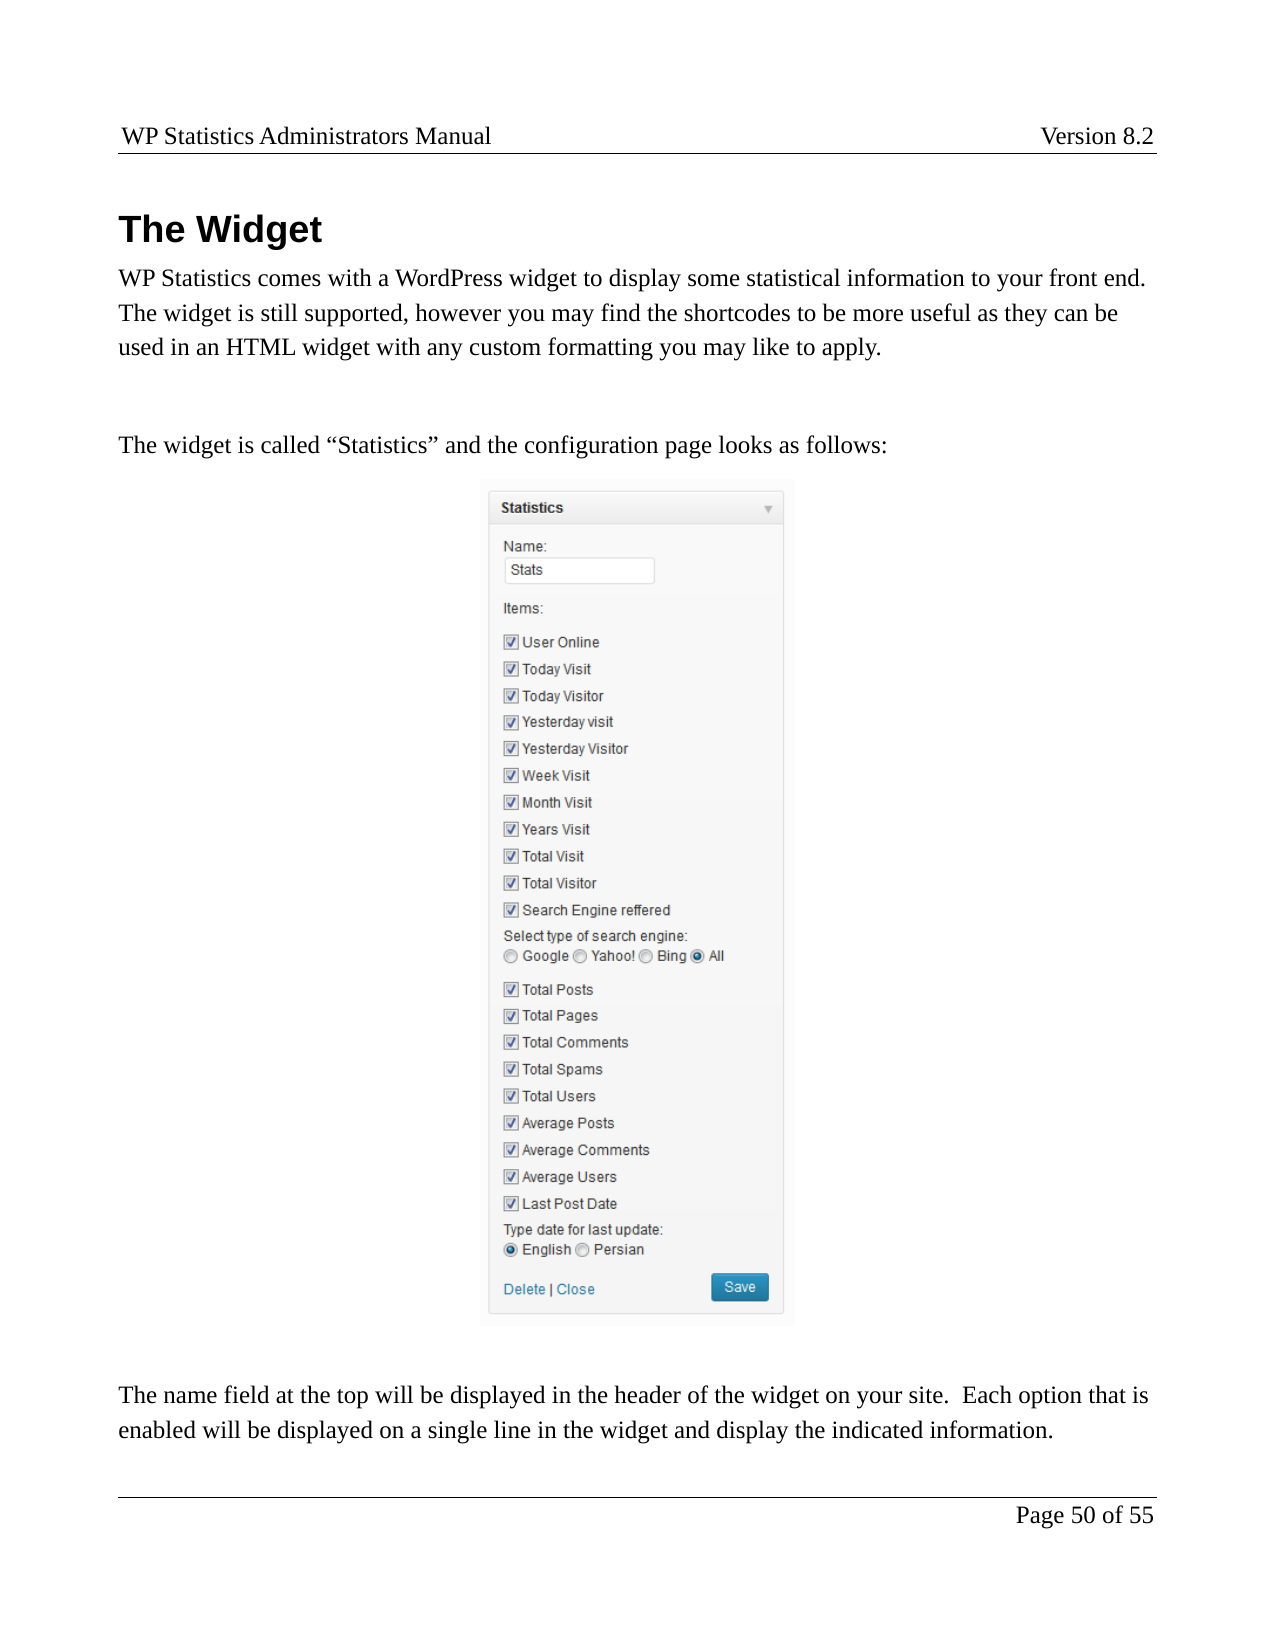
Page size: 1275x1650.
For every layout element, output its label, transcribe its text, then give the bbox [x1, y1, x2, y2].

text The name field at the top will be displayed in the header of the widget on your site. Each option that is enabled will be displayed on a single line in the widget and display the indicated information. [118, 1380, 1157, 1444]
text WP Statistics comes with a WordPress widget to display some statistical information to your front end. The widget is still supported, however you may find the shortcodes to be more useful as they can be used in an HTML widget with any custom formatting you may like to apply. [118, 263, 1157, 361]
subtitle The Widget [118, 207, 1157, 251]
picture [479, 479, 796, 1326]
text The widget is called “Statistics” and the configuration page looks as follows: [118, 431, 1157, 459]
